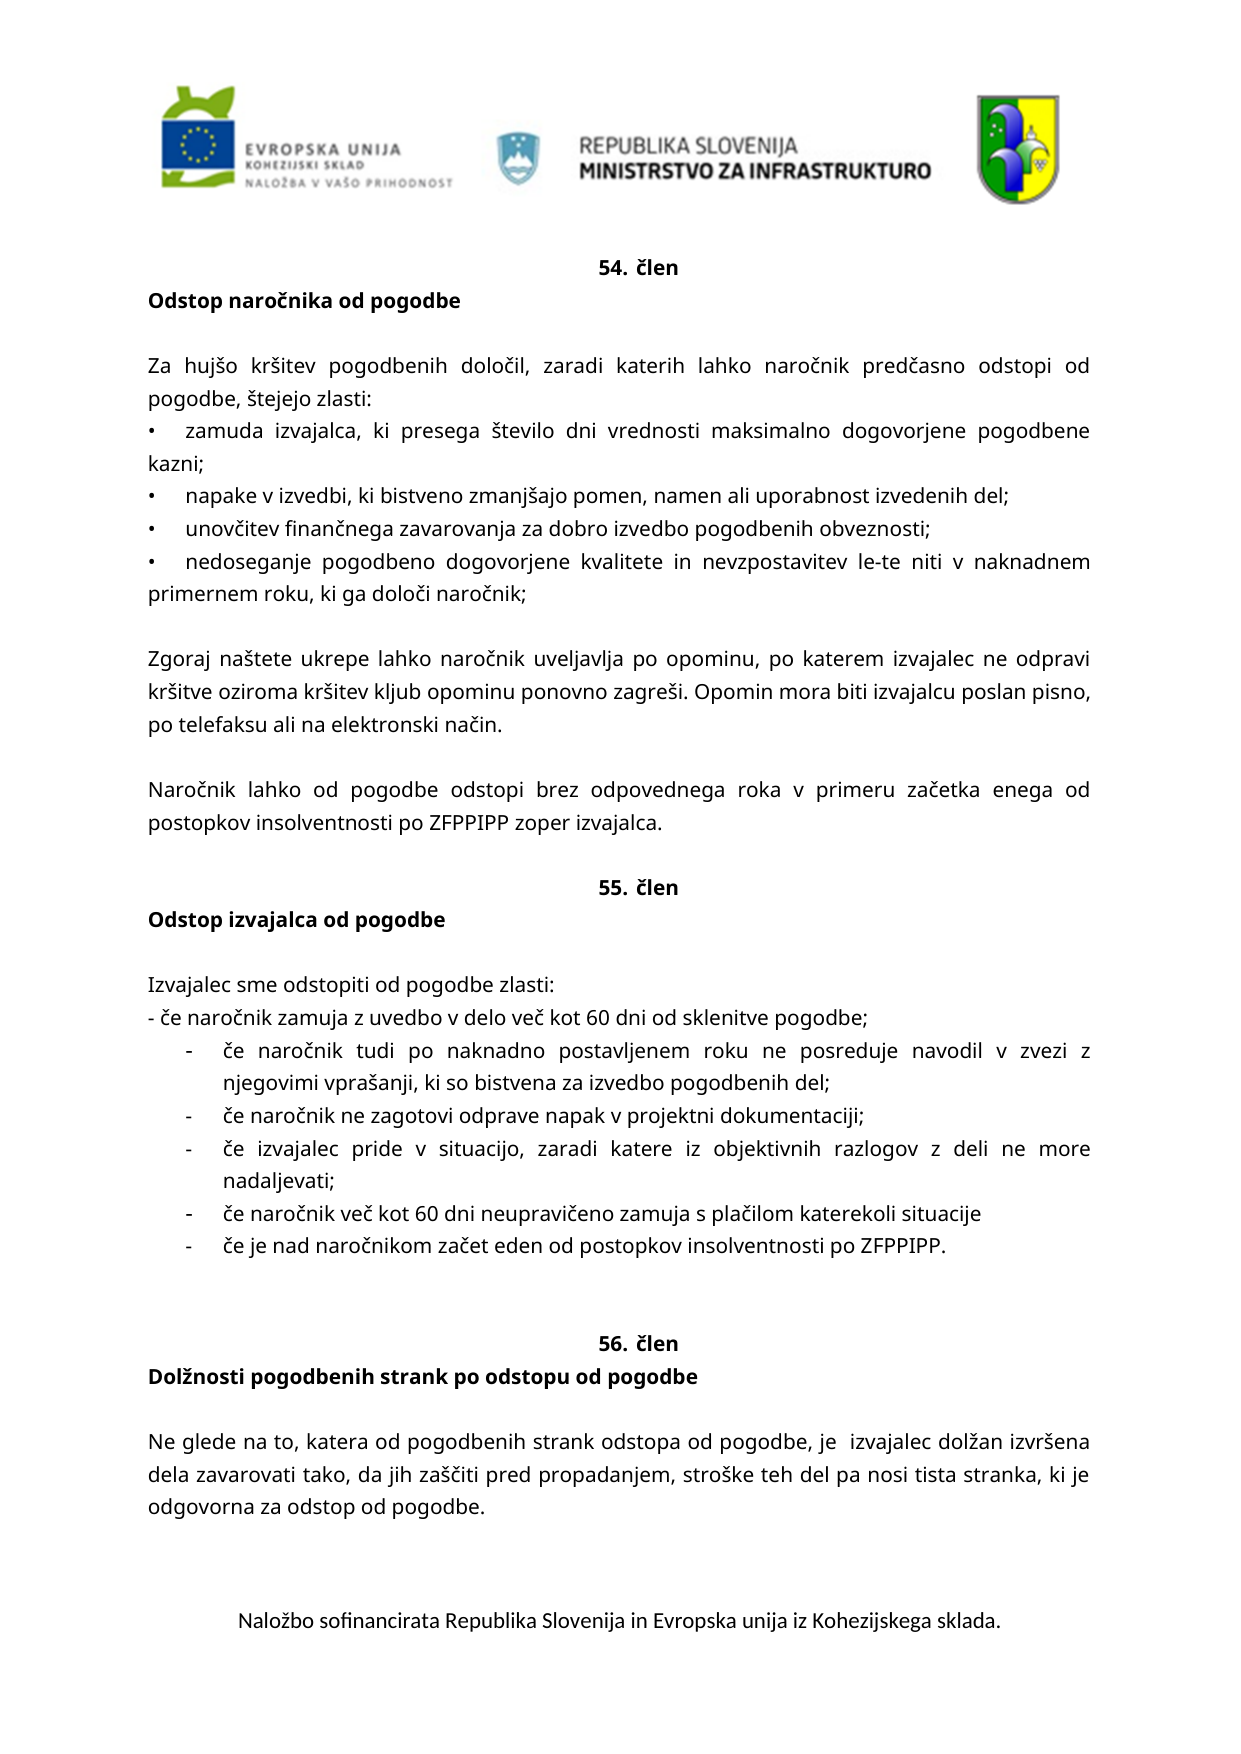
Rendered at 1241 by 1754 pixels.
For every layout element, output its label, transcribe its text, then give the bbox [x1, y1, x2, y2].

list člen [185, 873, 1092, 901]
text Za hujšo kršitev pogodbenih določil, zaradi katerih lahko naročnik predčasno odstopi od pogodbe, štejejo zlasti: [148, 351, 1092, 412]
text • zamuda izvajalca, ki presega število dni vrednosti maksimalno dogovorjene pogodbene kazni; [148, 416, 1092, 477]
list če naročnik tudi po naknadno postavljenem roku ne posreduje navodil v zvezi z njegovimi vprašanji, ki so bistvena za izvedbo pogodbenih del; [185, 1036, 1092, 1097]
text Izvajalec sme odstopiti od pogodbe zlasti: [148, 971, 1092, 999]
text • nedoseganje pogodbeno dogovorjene kvalitete in nevzpostavitev le-te niti v naknadnem primernem roku, ki ga določi naročnik; [148, 547, 1092, 608]
list če izvajalec pride v situacijo, zaradi katere iz objektivnih razlogov z deli ne more nadaljevati; [185, 1134, 1092, 1195]
list če naročnik več kot 60 dni neupravičeno zamuja s plačilom katerekoli situacije [185, 1199, 1092, 1227]
text Odstop izvajalca od pogodbe [148, 905, 1092, 934]
list če je nad naročnikom začet eden od postopkov insolventnosti po ZFPPIPP. [185, 1231, 1092, 1260]
text - če naročnik zamuja z uvedbo v delo več kot 60 dni od sklenitve pogodbe; [148, 1003, 1092, 1032]
text Dolžnosti pogodbenih strank po odstopu od pogodbe [148, 1362, 1092, 1390]
text Odstop naročnika od pogodbe [148, 286, 1092, 314]
list člen [185, 1329, 1092, 1358]
text Naročnik lahko od pogodbe odstopi brez odpovednega roka v primeru začetka enega od postopkov insolventnosti po ZFPPIPP zoper izvajalca. [148, 775, 1092, 836]
text Ne glede na to, katera od pogodbenih strank odstopa od pogodbe, je izvajalec dolžan izvršena dela zavarovati tako, da jih zaščiti pred propadanjem, stroške teh del pa nosi tista stranka, ki je odgovorna za odstop od pogodbe. [148, 1427, 1092, 1521]
list člen [185, 253, 1092, 282]
text • napake v izvedbi, ki bistveno zmanjšajo pomen, namen ali uporabnost izvedenih del; [148, 482, 1092, 510]
list če naročnik ne zagotovi odprave napak v projektni dokumentaciji; [185, 1101, 1092, 1129]
text • unovčitev finančnega zavarovanja za dobro izvedbo pogodbenih obveznosti; [148, 514, 1092, 543]
text Zgoraj naštete ukrepe lahko naročnik uveljavlja po opominu, po katerem izvajalec ne odpravi kršitve oziroma kršitev kljub opominu ponovno zagreši. Opomin mora biti izvajalcu poslan pisno, po telefaksu ali na elektronski način. [148, 644, 1092, 738]
